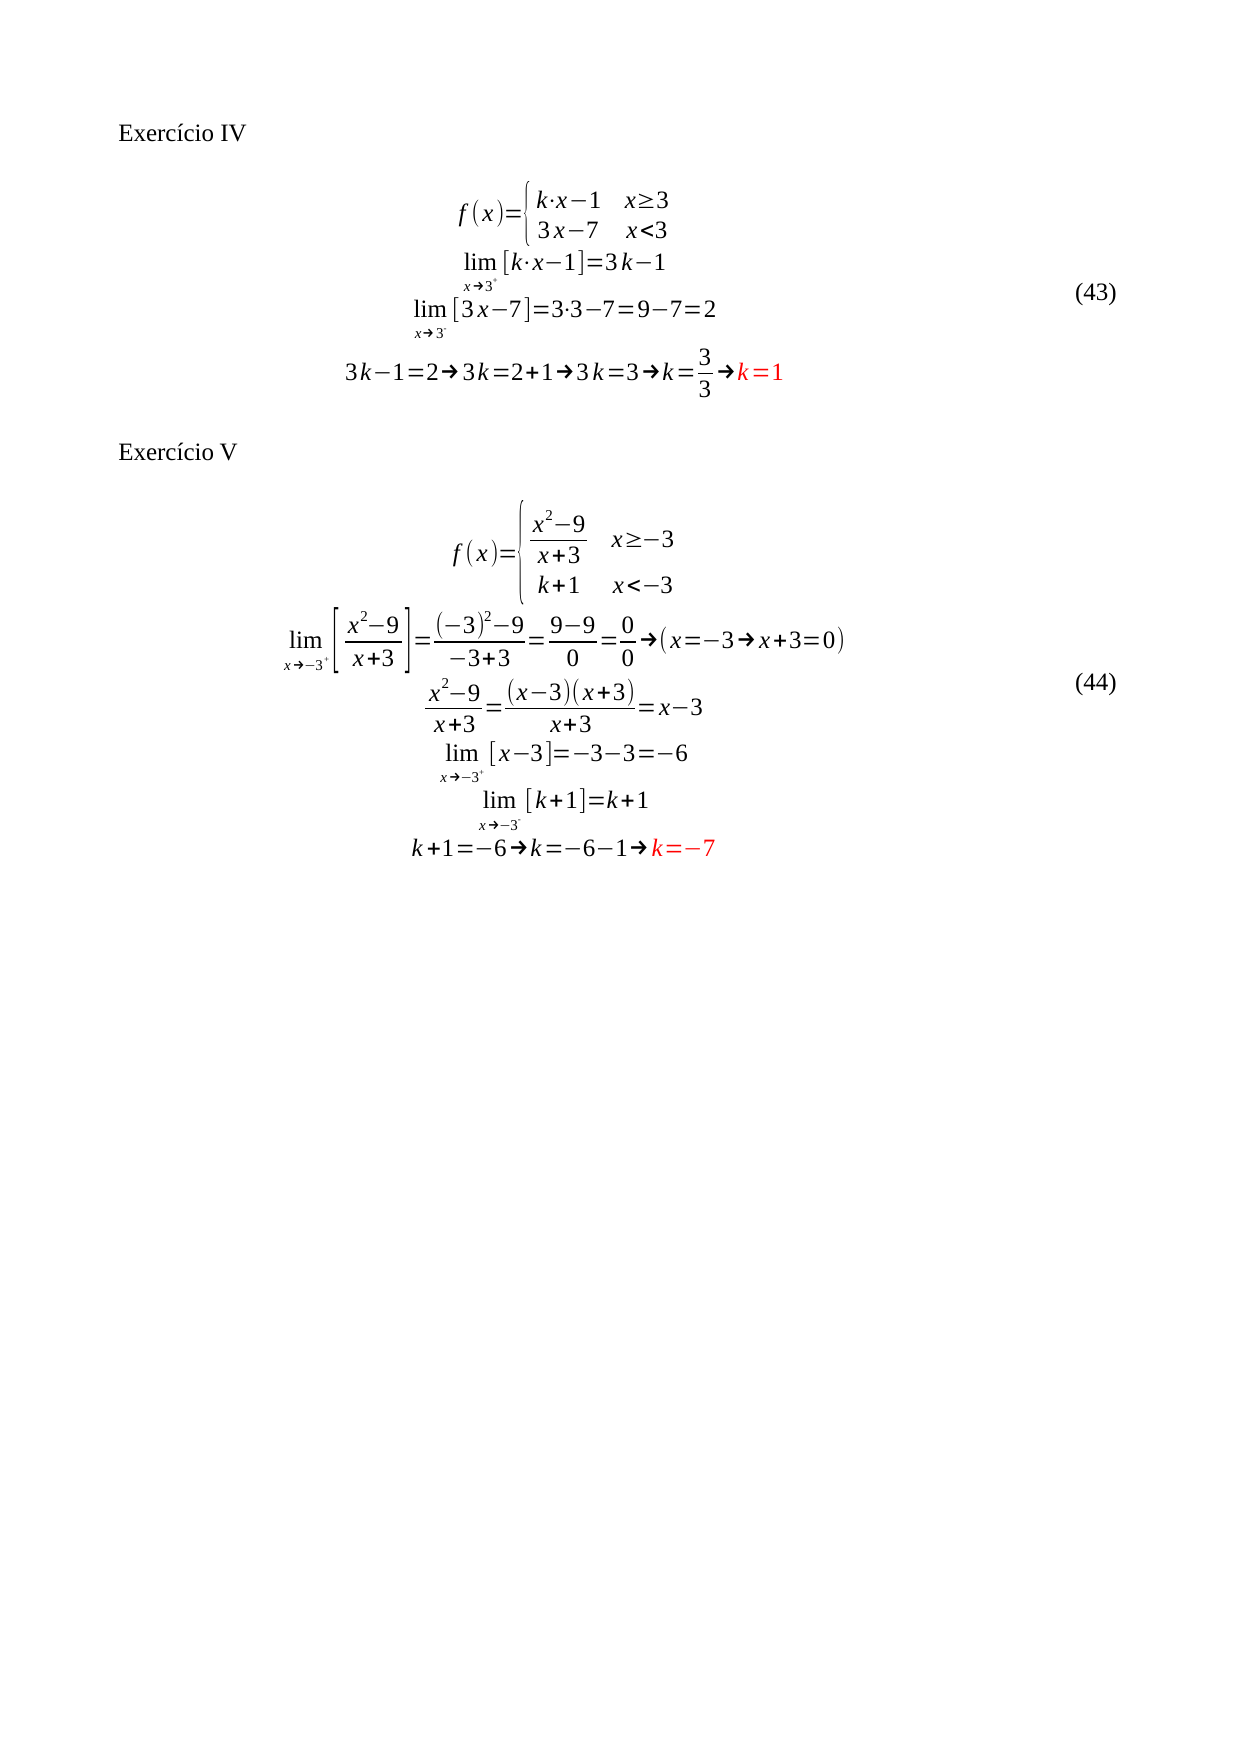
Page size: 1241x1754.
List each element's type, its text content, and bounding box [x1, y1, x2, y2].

table_header [118, 176, 1010, 408]
table_header (43) [1010, 176, 1122, 408]
text Exercício IV [118, 118, 1122, 147]
table_header [118, 495, 1010, 868]
text Exercício V [118, 437, 1122, 466]
table_header (44) [1010, 495, 1122, 868]
